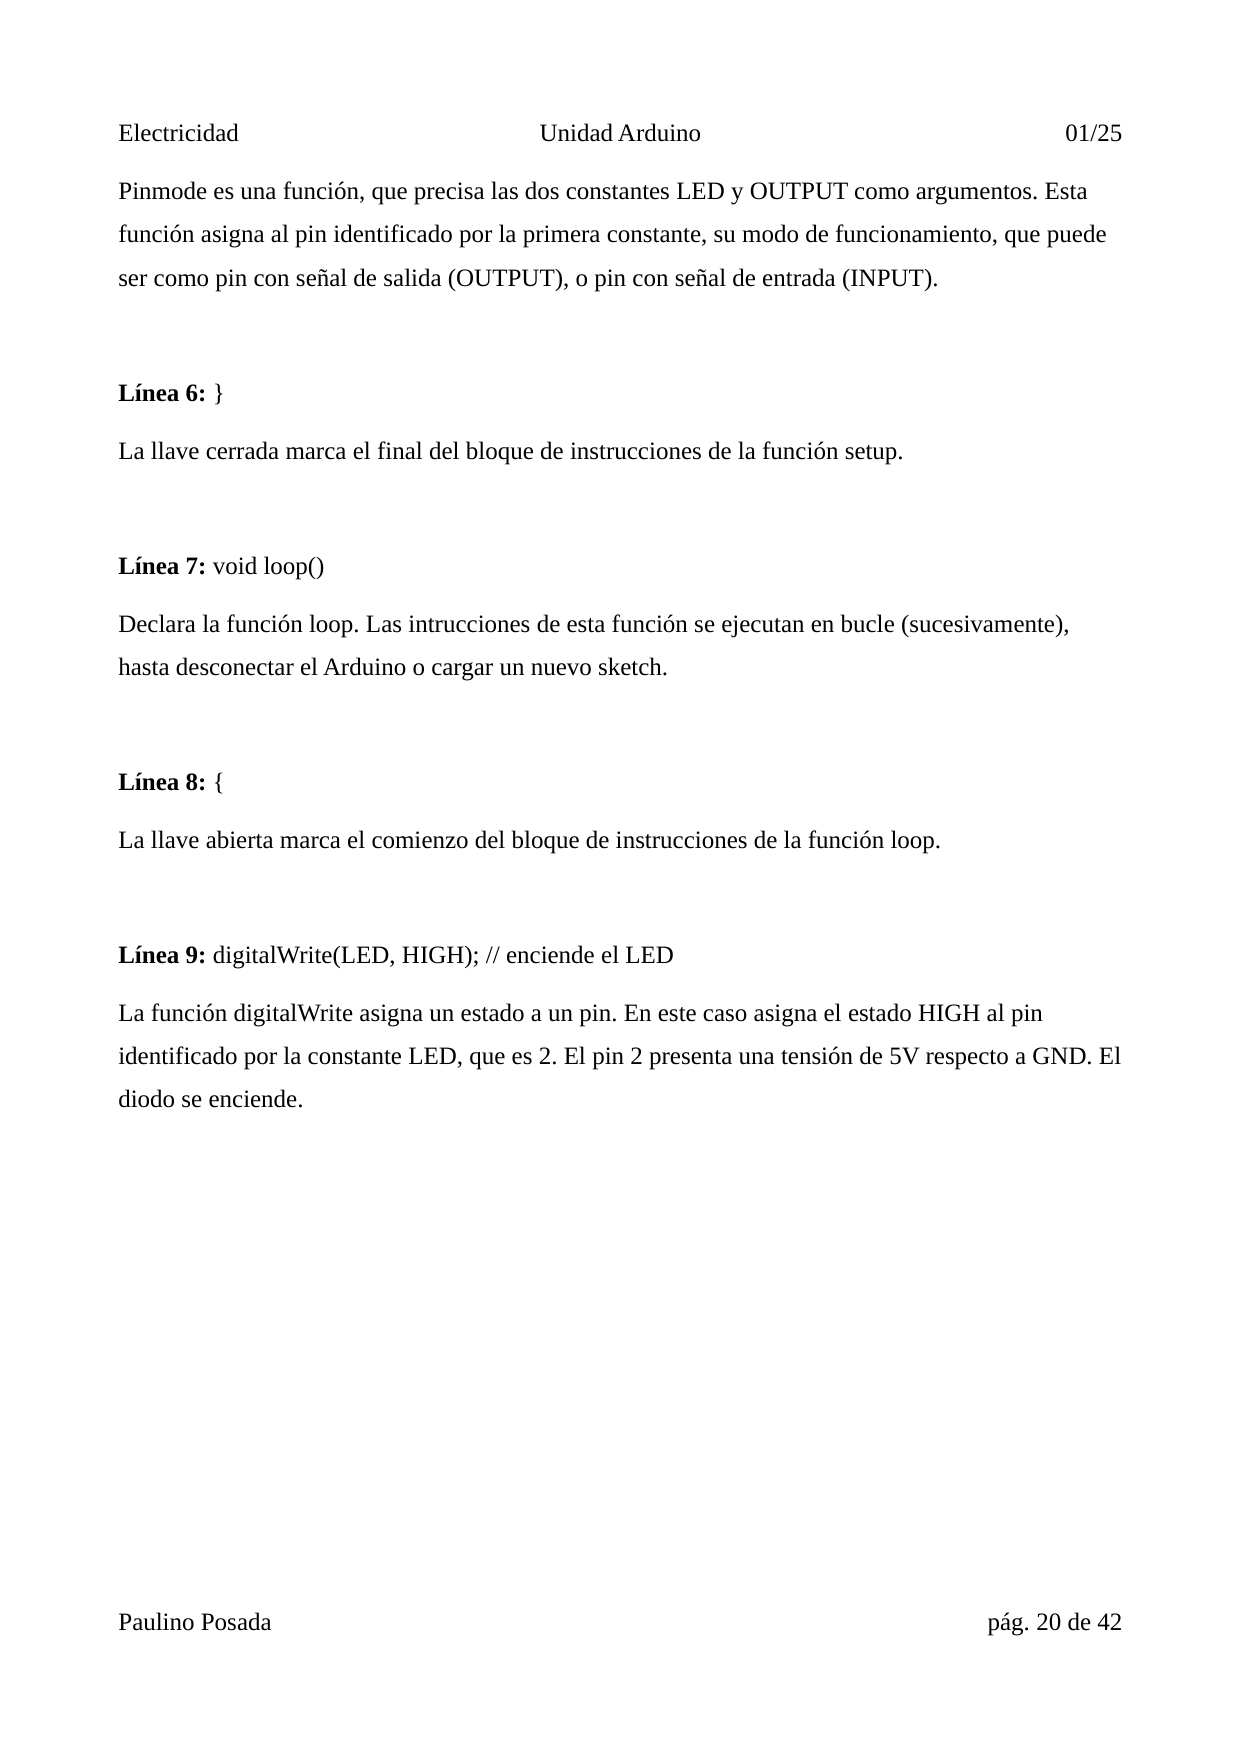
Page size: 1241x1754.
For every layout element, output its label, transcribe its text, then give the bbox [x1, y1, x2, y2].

text Línea 7: void loop() [118, 551, 1122, 580]
text Línea 6: } [118, 378, 1122, 407]
text Línea 8: { [118, 767, 1122, 796]
text Declara la función loop. Las intrucciones de esta función se ejecutan en bucle (sucesivamente), hasta desconectar el Arduino o cargar un nuevo sketch. [118, 609, 1122, 681]
text Línea 9: digitalWrite(LED, HIGH); // enciende el LED [118, 941, 1122, 969]
text La llave abierta marca el comienzo del bloque de instrucciones de la función loop. [118, 825, 1122, 854]
text Pinmode es una función, que precisa las dos constantes LED y OUTPUT como argumentos. Esta función asigna al pin identificado por la primera constante, su modo de funcionamiento, que puede ser como pin con señal de salida (OUTPUT), o pin con señal de entrada (INPUT). [118, 176, 1122, 291]
text La función digitalWrite asigna un estado a un pin. En este caso asigna el estado HIGH al pin identificado por la constante LED, que es 2. El pin 2 presenta una tensión de 5V respecto a GND. El diodo se enciende. [118, 998, 1122, 1113]
text La llave cerrada marca el final del bloque de instrucciones de la función setup. [118, 436, 1122, 464]
